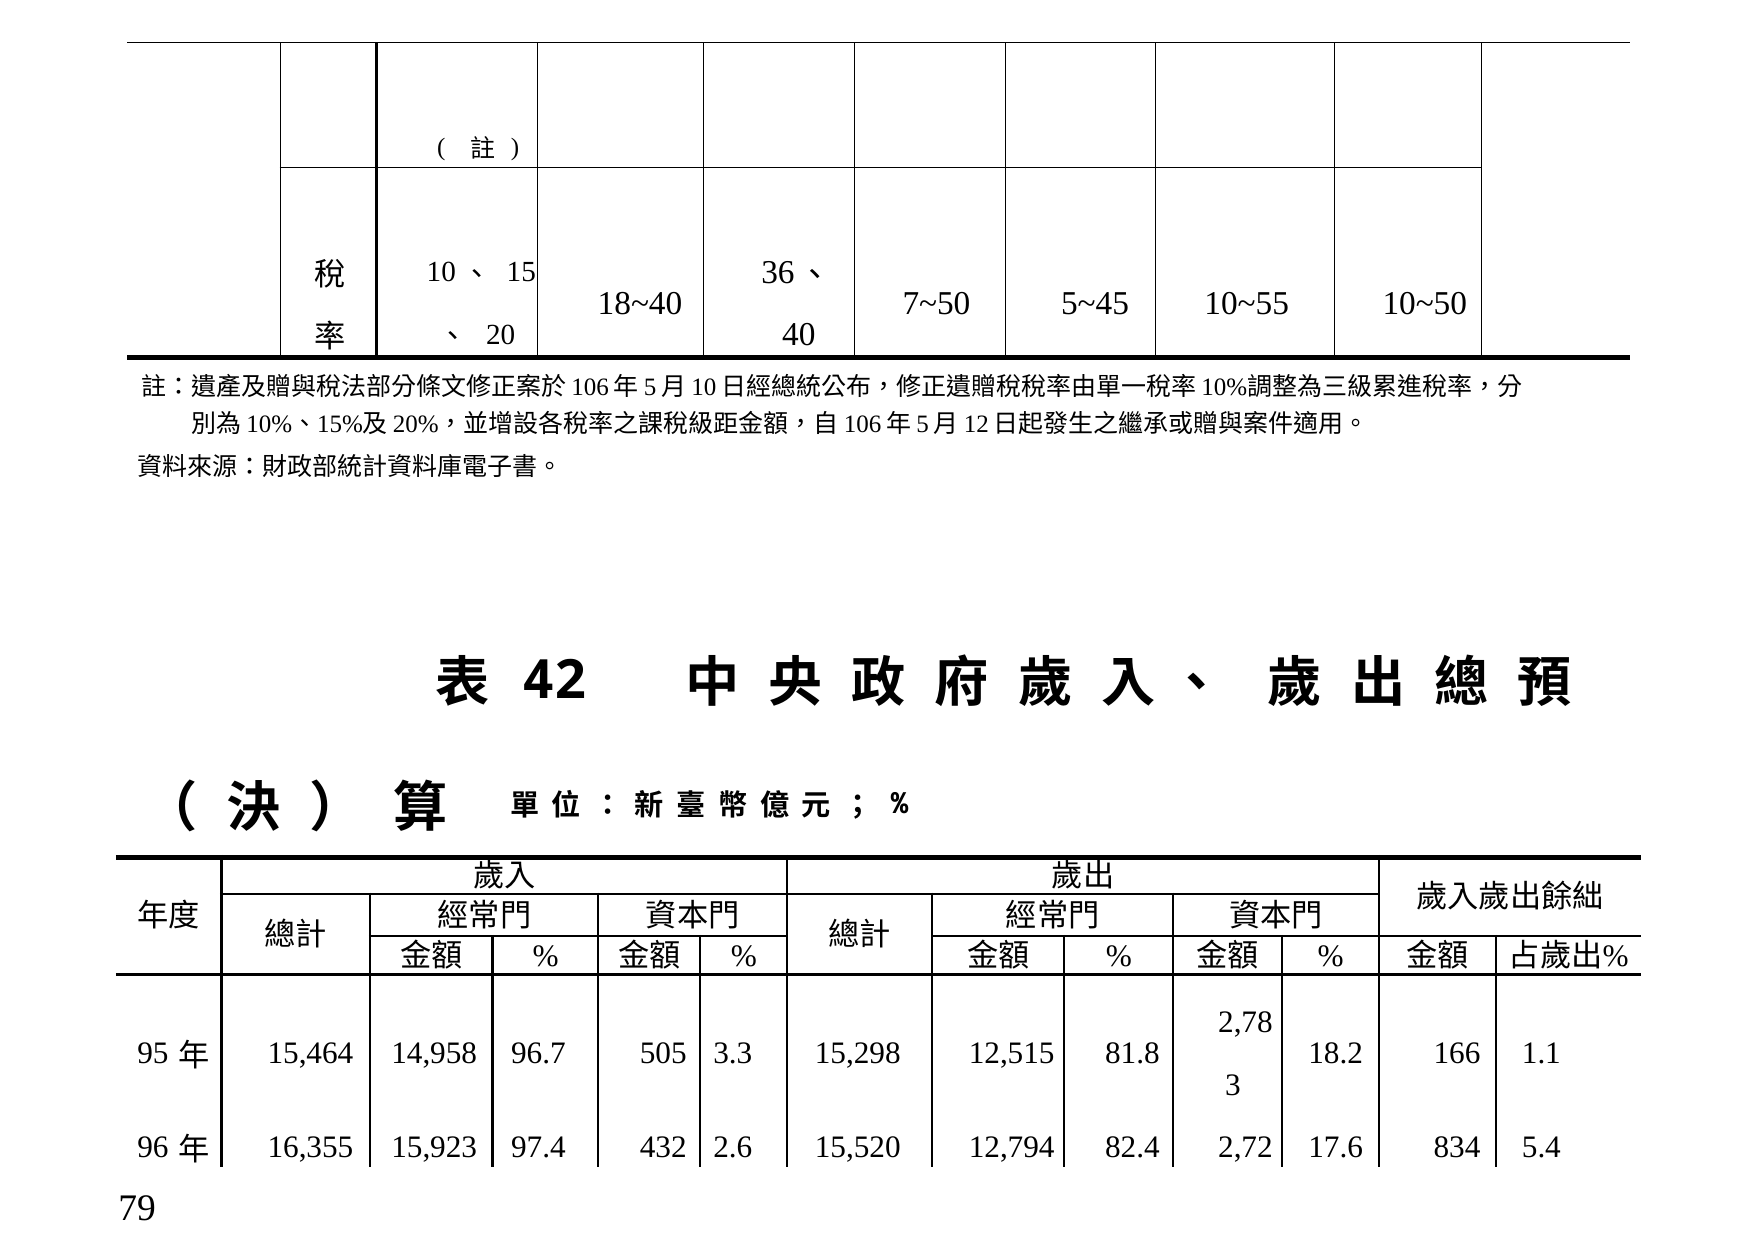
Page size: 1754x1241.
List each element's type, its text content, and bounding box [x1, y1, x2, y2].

table_cell 資本門 [599, 895, 786, 935]
table_cell 82.4 [1065, 1105, 1172, 1167]
table_cell 18.2 [1283, 976, 1378, 1105]
table_cell 2,72 [1174, 1105, 1281, 1167]
table_cell [538, 43, 703, 167]
table_cell % [701, 937, 786, 973]
table_cell [1156, 43, 1334, 167]
table_cell 經常門 [933, 895, 1172, 935]
table_cell 15,464 [223, 976, 369, 1105]
table_cell 12,794 [933, 1105, 1063, 1167]
table_cell 2,783 [1174, 976, 1281, 1105]
table_cell 10~50 [1335, 168, 1481, 355]
table_cell 15,520 [788, 1105, 931, 1167]
table_cell 金額 [1380, 937, 1495, 973]
table_cell 17.6 [1283, 1105, 1378, 1167]
table_cell 16,355 [223, 1105, 369, 1167]
table_cell [1482, 43, 1629, 355]
subtitle 表42 中央政府歲入、歲出總預（決）算 單位：新臺幣億元；% [128, 605, 1628, 855]
table_cell % [1065, 937, 1172, 973]
table_cell [281, 43, 375, 167]
table_cell 10、15、20 [378, 168, 537, 355]
table_cell 3.3 [701, 976, 786, 1105]
table_cell 金額 [1174, 937, 1281, 973]
table_cell 81.8 [1065, 976, 1172, 1105]
table_cell 14,958 [371, 976, 491, 1105]
table_cell 5~45 [1006, 168, 1155, 355]
table_cell 10~55 [1156, 168, 1334, 355]
table_cell 15,923 [371, 1105, 491, 1167]
table_cell 經常門 [371, 895, 597, 935]
table_cell 166 [1380, 976, 1495, 1105]
table_cell 金額 [371, 937, 491, 973]
table_cell 834 [1380, 1105, 1495, 1167]
table_cell 總計 [223, 895, 369, 973]
text 註：遺產及贈與稅法部分條文修正案於106年5月10日經總統公布，修正遺贈稅稅率由單一稅率10%調整為三級累進稅率，分別為10%、15%及20%，並增設各稅率之課稅級距金額，自106年5月12日起發生之繼承或贈與案件適用。 [141, 367, 1543, 439]
table_cell 資本門 [1174, 895, 1378, 935]
table_cell 96年 [116, 1105, 220, 1167]
table_cell 7~50 [855, 168, 1005, 355]
table_cell 金額 [599, 937, 699, 973]
table_cell (註) [378, 43, 537, 167]
table_cell 金額 [933, 937, 1063, 973]
table_cell 505 [599, 976, 699, 1105]
table_cell 稅率 [281, 168, 375, 355]
table_cell 15,298 [788, 976, 931, 1105]
table_cell % [494, 937, 597, 973]
table_cell 5.4 [1497, 1105, 1641, 1167]
table_cell [127, 43, 280, 355]
table_cell 12,515 [933, 976, 1063, 1105]
table_header 年度 [116, 860, 220, 973]
table_cell 2.6 [701, 1105, 786, 1167]
text 資料來源：財政部統計資料庫電子書。 [137, 447, 1543, 483]
table_cell [855, 43, 1005, 167]
table_header 歲入 [223, 860, 786, 893]
table_cell 97.4 [494, 1105, 597, 1167]
table_header 歲入歲出餘絀 [1380, 860, 1641, 935]
table_cell 占歲出% [1497, 937, 1641, 973]
table_cell [1006, 43, 1155, 167]
table_cell 總計 [788, 895, 931, 973]
table_cell 95年 [116, 976, 220, 1105]
table_header 歲出 [788, 860, 1378, 893]
table_cell 36、40 [704, 168, 854, 355]
table_cell % [1283, 937, 1378, 973]
table_cell [704, 43, 854, 167]
table_cell 96.7 [494, 976, 597, 1105]
table_cell 18~40 [538, 168, 703, 355]
table_cell [1335, 43, 1481, 167]
table_cell 1.1 [1497, 976, 1641, 1105]
table_cell 432 [599, 1105, 699, 1167]
